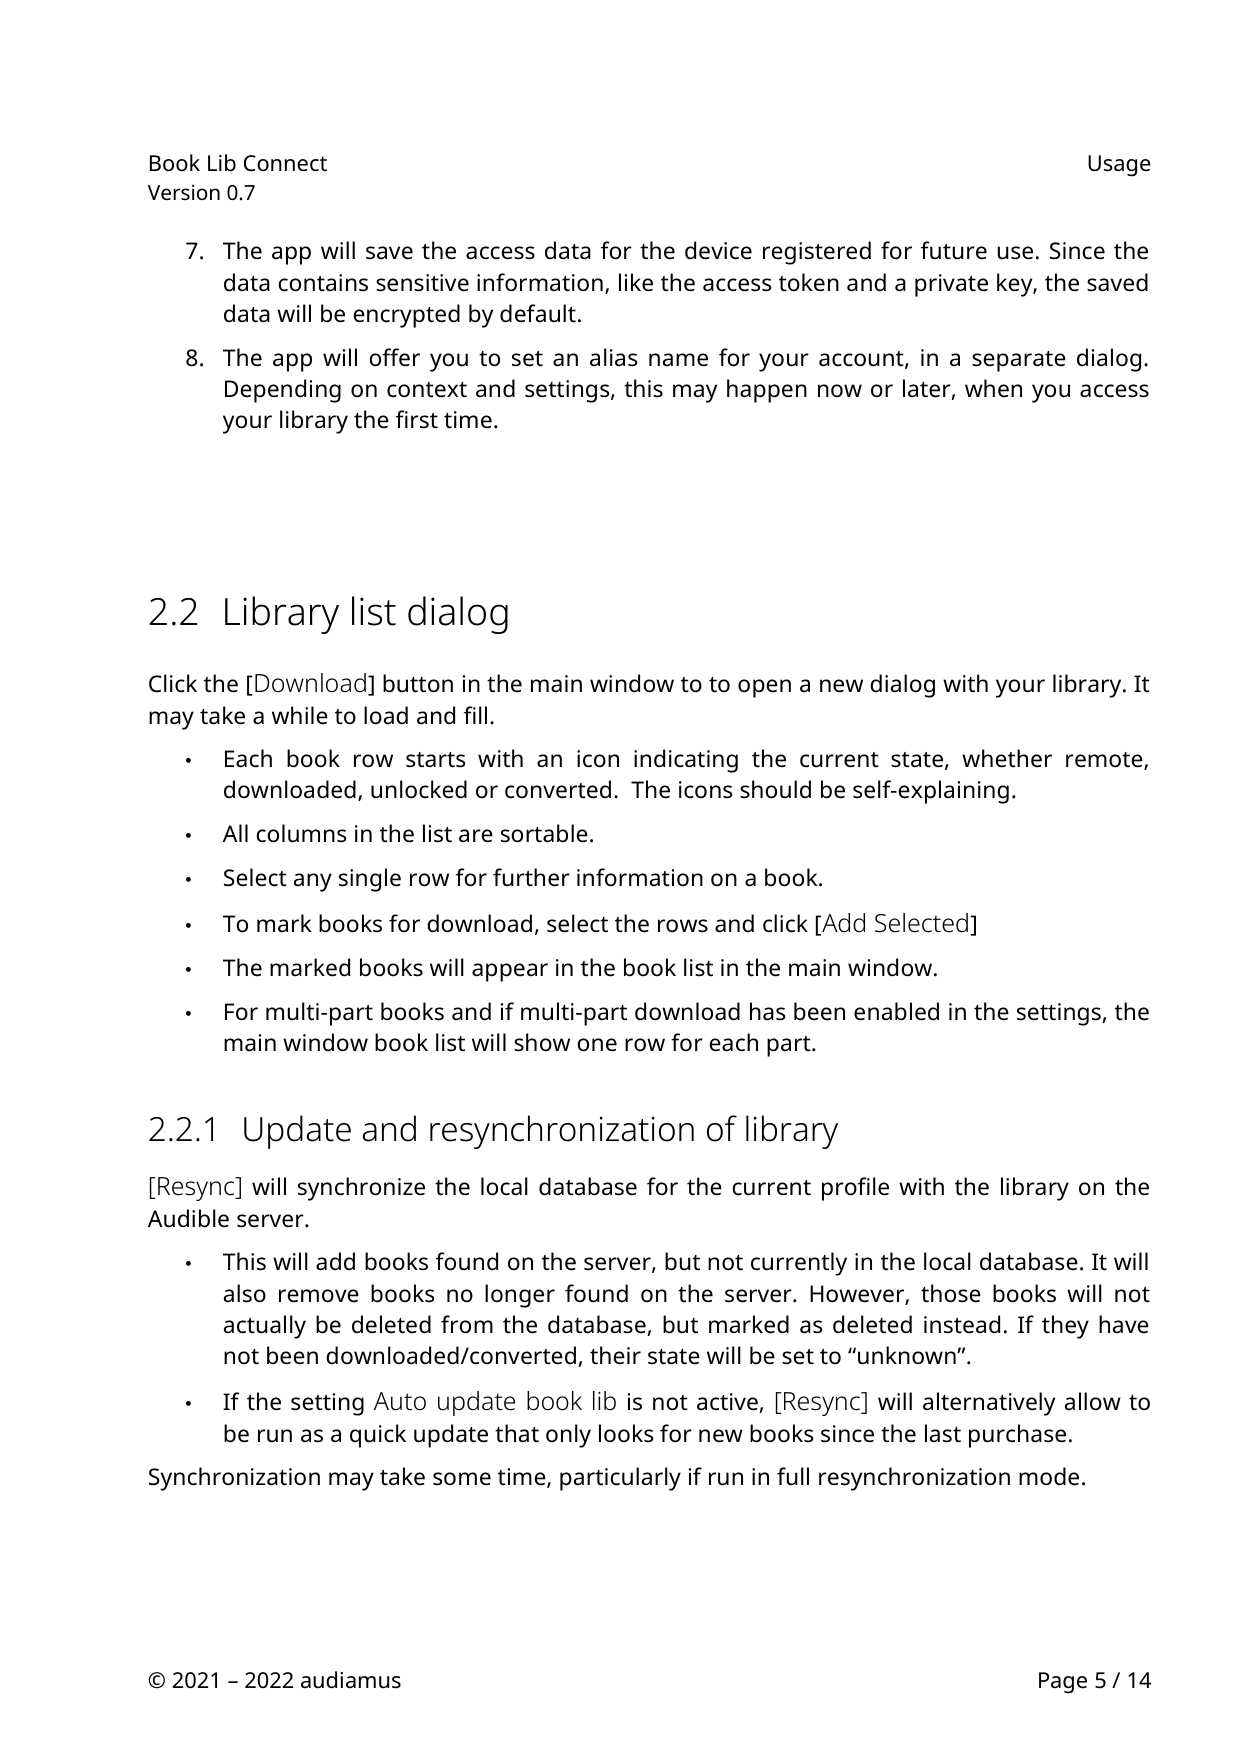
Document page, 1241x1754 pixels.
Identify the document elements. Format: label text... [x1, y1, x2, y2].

text [Resync] will synchronize the local database for the current profile with the library on the Audible server. [148, 1169, 1152, 1234]
list The app will save the access data for the device registered for future use. Since the data contains sensitive information, like the access token and a private key, the saved data will be encrypted by default. [185, 235, 1152, 329]
text Synchronization may take some time, particularly if run in full resynchronization mode. [148, 1461, 1152, 1492]
subtitle Update and resynchronization of library [148, 1106, 1152, 1151]
list If the setting Auto update book lib is not active, [Resync] will alternatively allow to be run as a quick update that only looks for new books since the last purchase. [185, 1384, 1152, 1449]
list Each book row starts with an icon indicating the current state, whether remote, downloaded, unlocked or converted. The icons should be self-explaining. [185, 743, 1152, 806]
list This will add books found on the server, but not currently in the local database. It will also remove books no longer found on the server. However, those books will not actually be deleted from the database, but marked as deleted instead. If they have not been downloaded/converted, their state will be set to “unknown”. [185, 1246, 1152, 1371]
list To mark books for download, select the rows and click [Add Selected] [185, 905, 1152, 939]
subtitle Library list dialog [148, 585, 1152, 636]
text Click the [Download] button in the main window to to open a new dialog with your library. It may take a while to load and fill. [148, 666, 1152, 731]
list The app will offer you to set an alias name for your account, in a separate dialog. Depending on context and settings, this may happen now or later, when you access your library the first time. [185, 341, 1152, 435]
list All columns in the list are sortable. [185, 818, 1152, 849]
list The marked books will appear in the book list in the main window. [185, 952, 1152, 983]
list Select any single row for further information on a book. [185, 862, 1152, 893]
list For multi-part books and if multi-part download has been enabled in the settings, the main window book list will show one row for each part. [185, 995, 1152, 1058]
